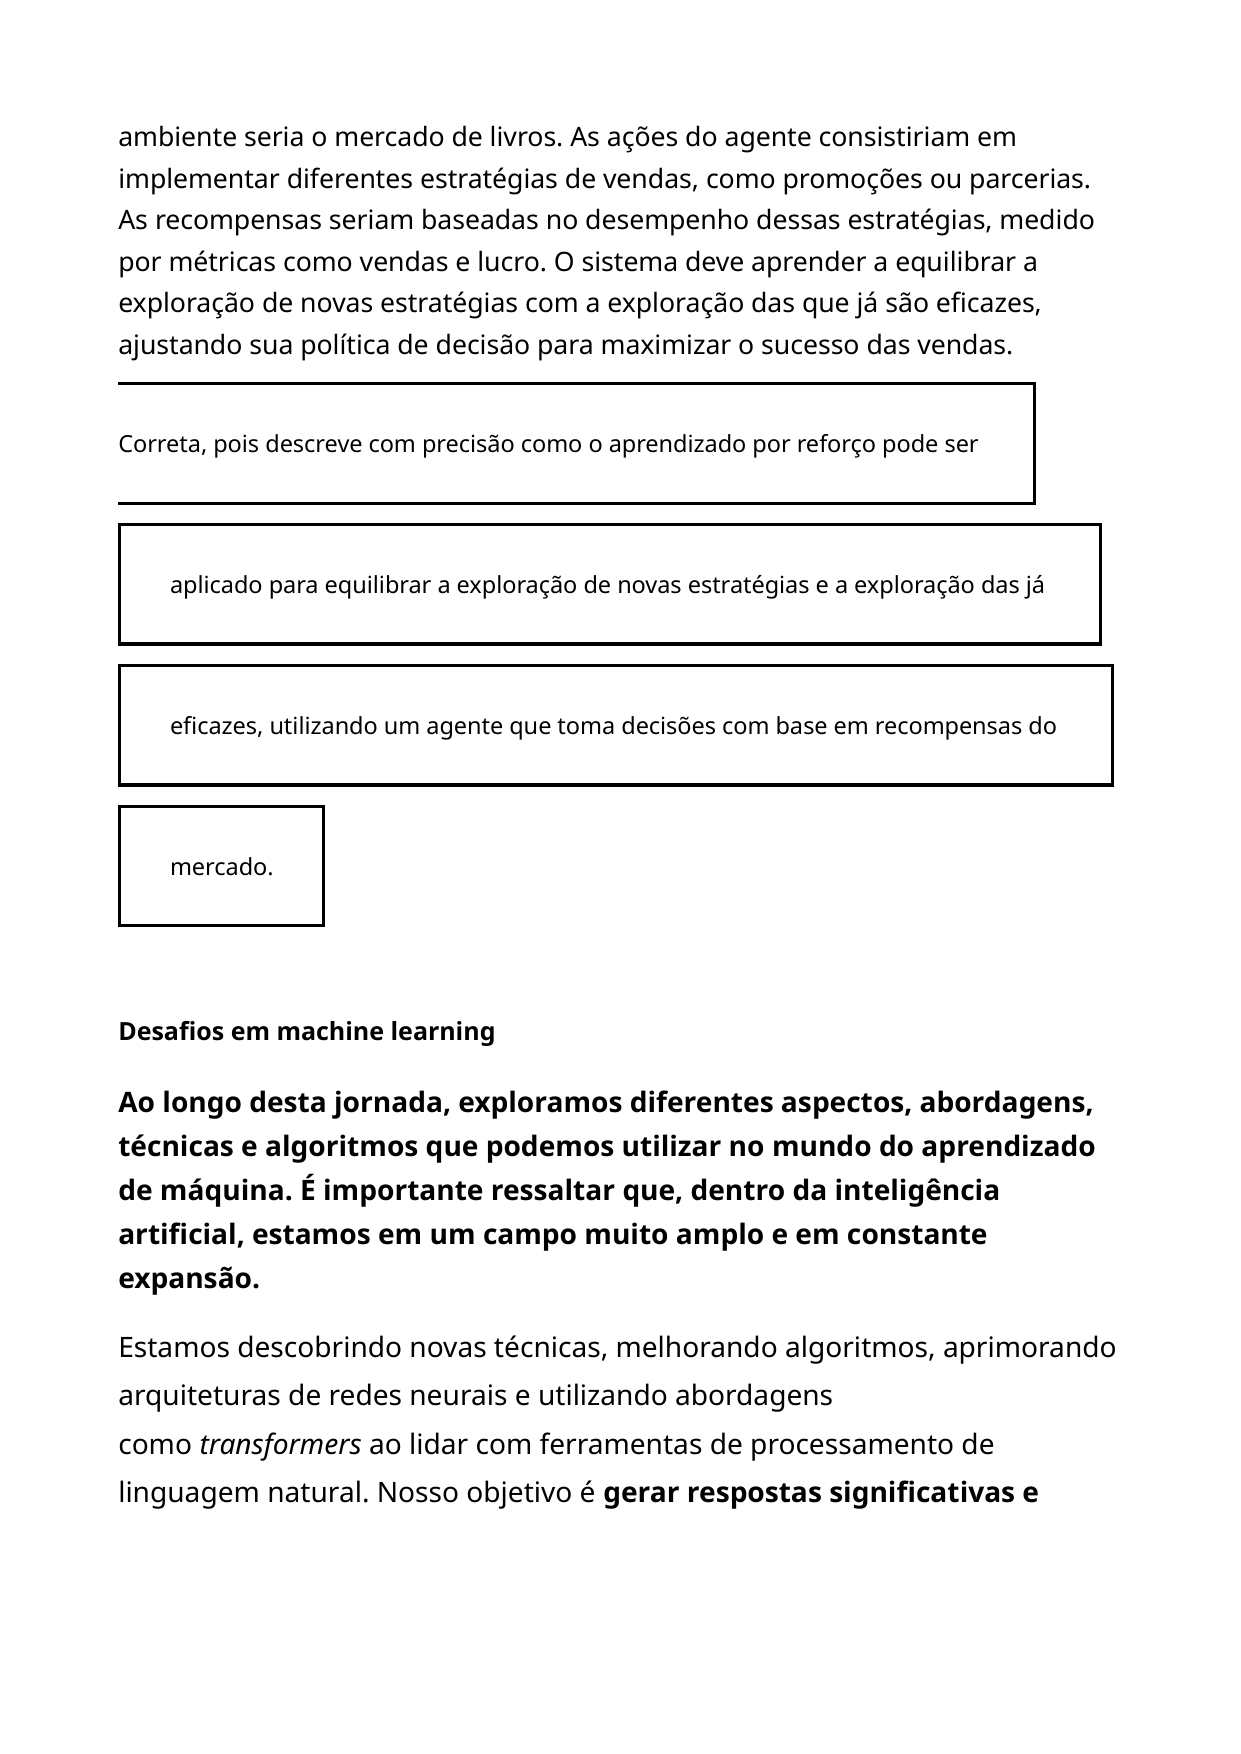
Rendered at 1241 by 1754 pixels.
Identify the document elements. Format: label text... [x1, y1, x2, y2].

text Desafios em machine learning [118, 1014, 1122, 1048]
text Ao longo desta jornada, exploramos diferentes aspectos, abordagens, técnicas e algoritmos que podemos utilizar no mundo do aprendizado de máquina. É importante ressaltar que, dentro da inteligência artificial, estamos em um campo muito amplo e em constante expansão. [118, 1082, 1122, 1297]
text Correta, pois descreve com precisão como o aprendizado por reforço pode ser aplicado para equilibrar a exploração de novas estratégias e a exploração das já eficazes, utilizando um agente que toma decisões com base em recompensas do mercado. [118, 382, 1122, 927]
text ambiente seria o mercado de livros. As ações do agente consistiriam em implementar diferentes estratégias de vendas, como promoções ou parcerias. As recompensas seriam baseadas no desempenho dessas estratégias, medido por métricas como vendas e lucro. O sistema deve aprender a equilibrar a exploração de novas estratégias com a exploração das que já são eficazes, ajustando sua política de decisão para maximizar o sucesso das vendas. [118, 118, 1122, 362]
text Estamos descobrindo novas técnicas, melhorando algoritmos, aprimorando arquiteturas de redes neurais e utilizando abordagens como transformers ao lidar com ferramentas de processamento de linguagem natural. Nosso objetivo é gerar respostas significativas e [118, 1317, 1122, 1511]
